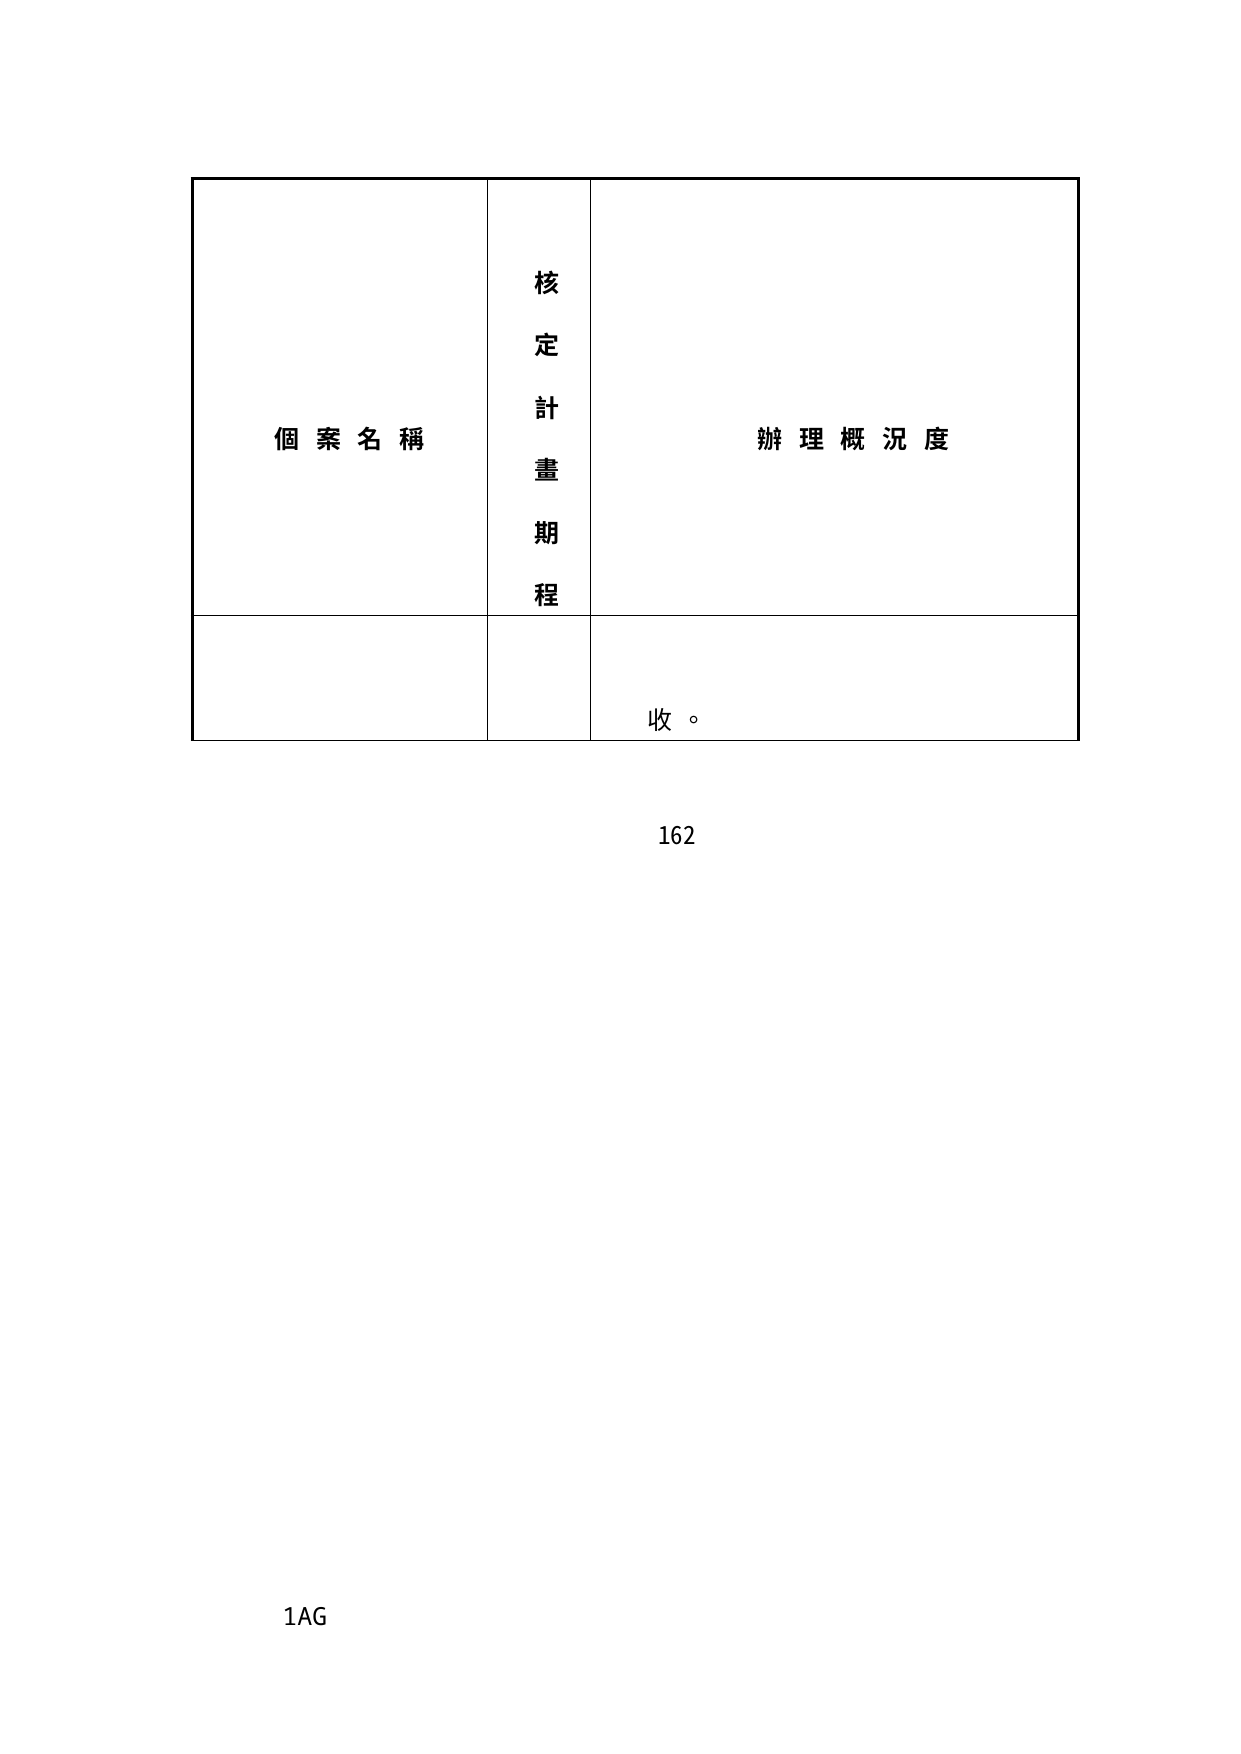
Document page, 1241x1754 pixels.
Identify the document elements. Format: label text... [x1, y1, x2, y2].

table_cell [194, 616, 487, 740]
table_header 個案名稱 [194, 180, 487, 615]
table_cell 收。 [591, 616, 1077, 740]
table_cell [488, 616, 590, 740]
table_header 核定計畫期程 [488, 180, 590, 615]
table_header 辦理概況度 [591, 180, 1077, 615]
